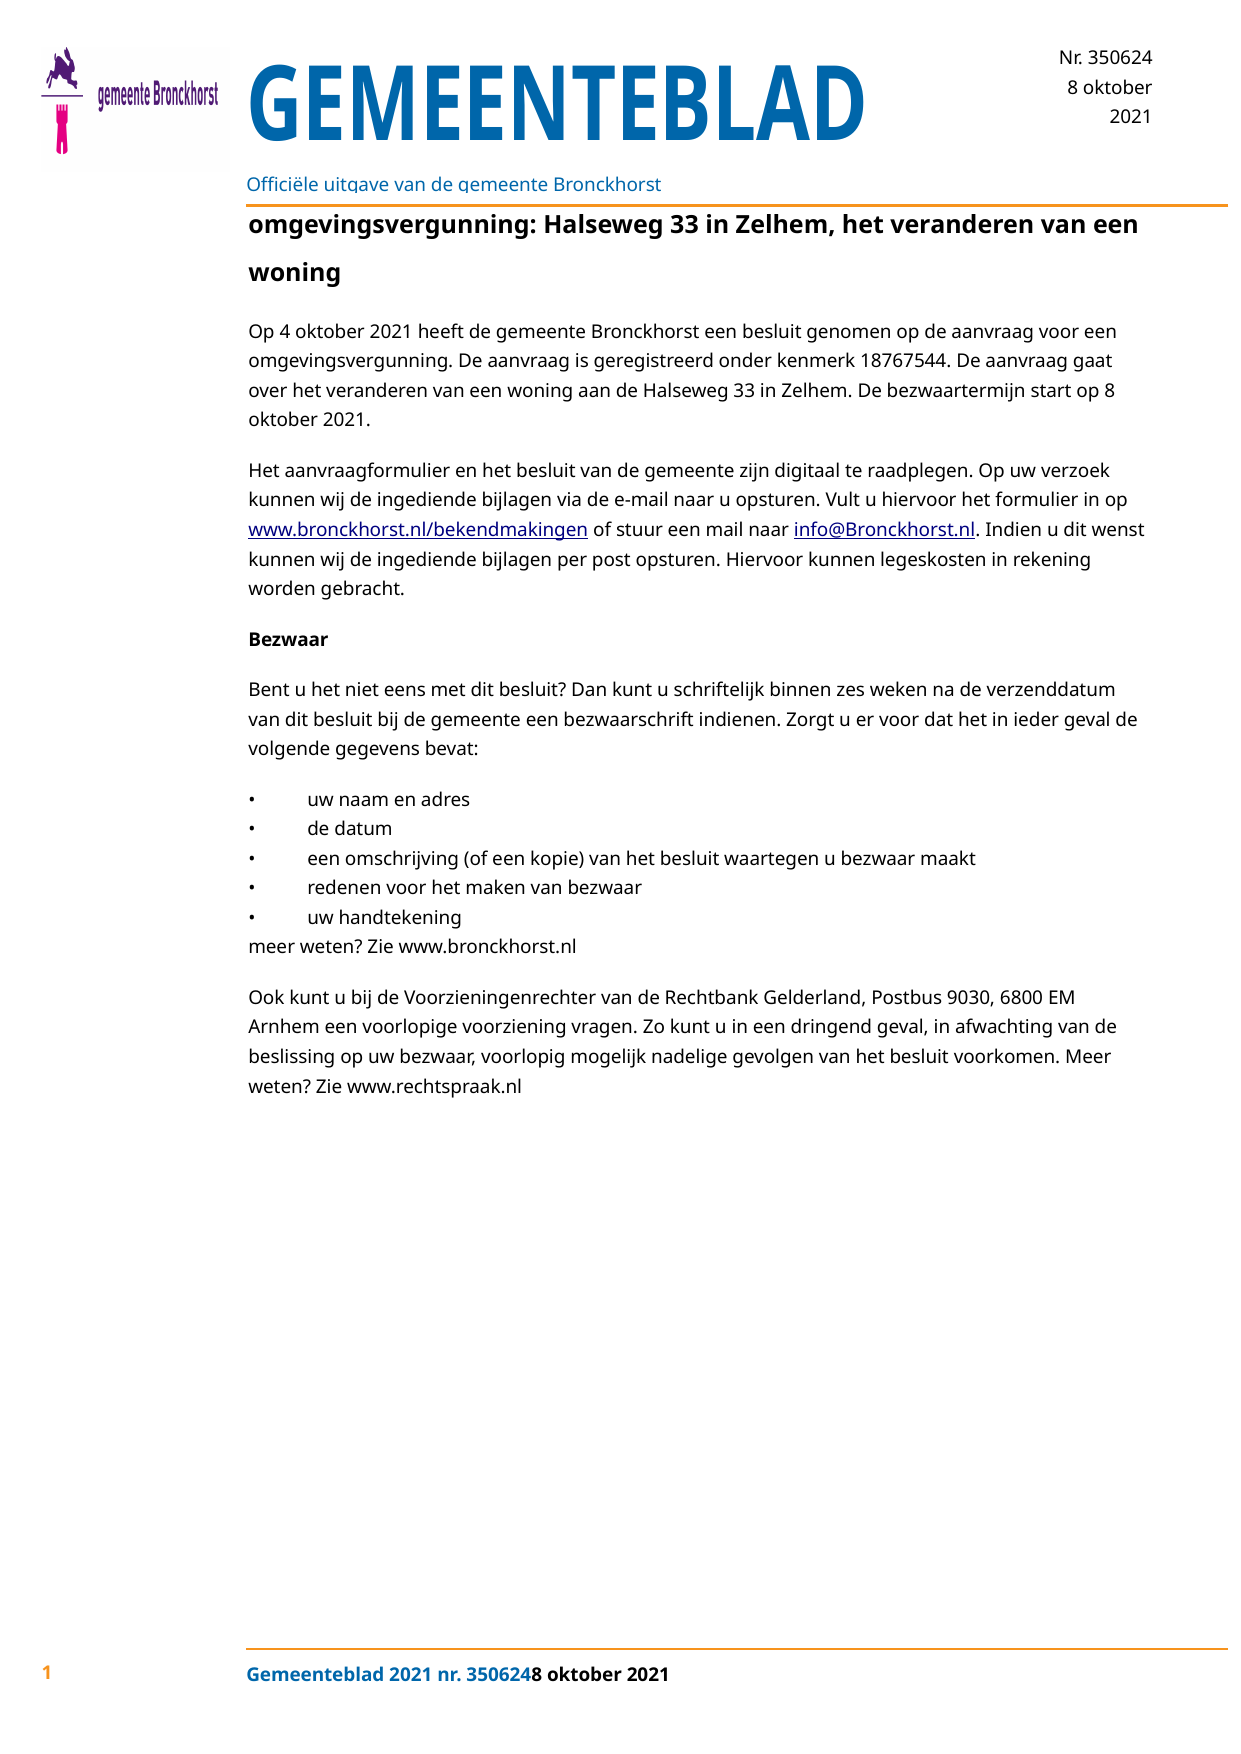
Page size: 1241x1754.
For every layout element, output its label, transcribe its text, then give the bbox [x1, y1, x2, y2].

list de datum [248, 815, 1152, 841]
text Het aanvraagformulier en het besluit van de gemeente zijn digitaal te raadplegen. Op uw verzoek kunnen wij de ingediende bijlagen via de e-mail naar u opsturen. Vult u hiervoor het formulier in op www.bronckhorst.nl/bekendmakingen of stuur een mail naar info@Bronckhorst.nl. Indien u dit wenst kunnen wij de ingediende bijlagen per post opsturen. Hiervoor kunnen legeskosten in rekening worden gebracht. [248, 457, 1152, 601]
text Op 4 oktober 2021 heeft de gemeente Bronckhorst een besluit genomen op de aanvraag voor een omgevingsvergunning. De aanvraag is geregistreerd onder kenmerk 18767544. De aanvraag gaat over het veranderen van een woning aan de Halseweg 33 in Zelhem. De bezwaartermijn start op 8 oktober 2021. [248, 318, 1152, 432]
text meer weten? Zie www.bronckhorst.nl [248, 934, 1152, 959]
list uw naam en adres [248, 786, 1152, 812]
text Bezwaar [248, 626, 1152, 652]
text omgevingsvergunning: Halseweg 33 in Zelhem, het veranderen van een woning [248, 207, 1152, 288]
list uw handtekening [248, 904, 1152, 930]
text Ook kunt u bij de Voorzieningenrechter van de Rechtbank Gelderland, Postbus 9030, 6800 EM Arnhem een voorlopige voorziening vragen. Zo kunt u in een dringend geval, in afwachting van de beslissing op uw bezwaar, voorlopig mogelijk nadelige gevolgen van het besluit voorkomen. Meer weten? Zie www.rechtspraak.nl [248, 984, 1152, 1099]
list een omschrijving (of een kopie) van het besluit waartegen u bezwaar maakt [248, 845, 1152, 871]
list redenen voor het maken van bezwaar [248, 874, 1152, 900]
text Bent u het niet eens met dit besluit? Dan kunt u schriftelijk binnen zes weken na de verzenddatum van dit besluit bij de gemeente een bezwaarschrift indienen. Zorgt u er voor dat het in ieder geval de volgende gegevens bevat: [248, 676, 1152, 761]
picture [41, 47, 231, 172]
